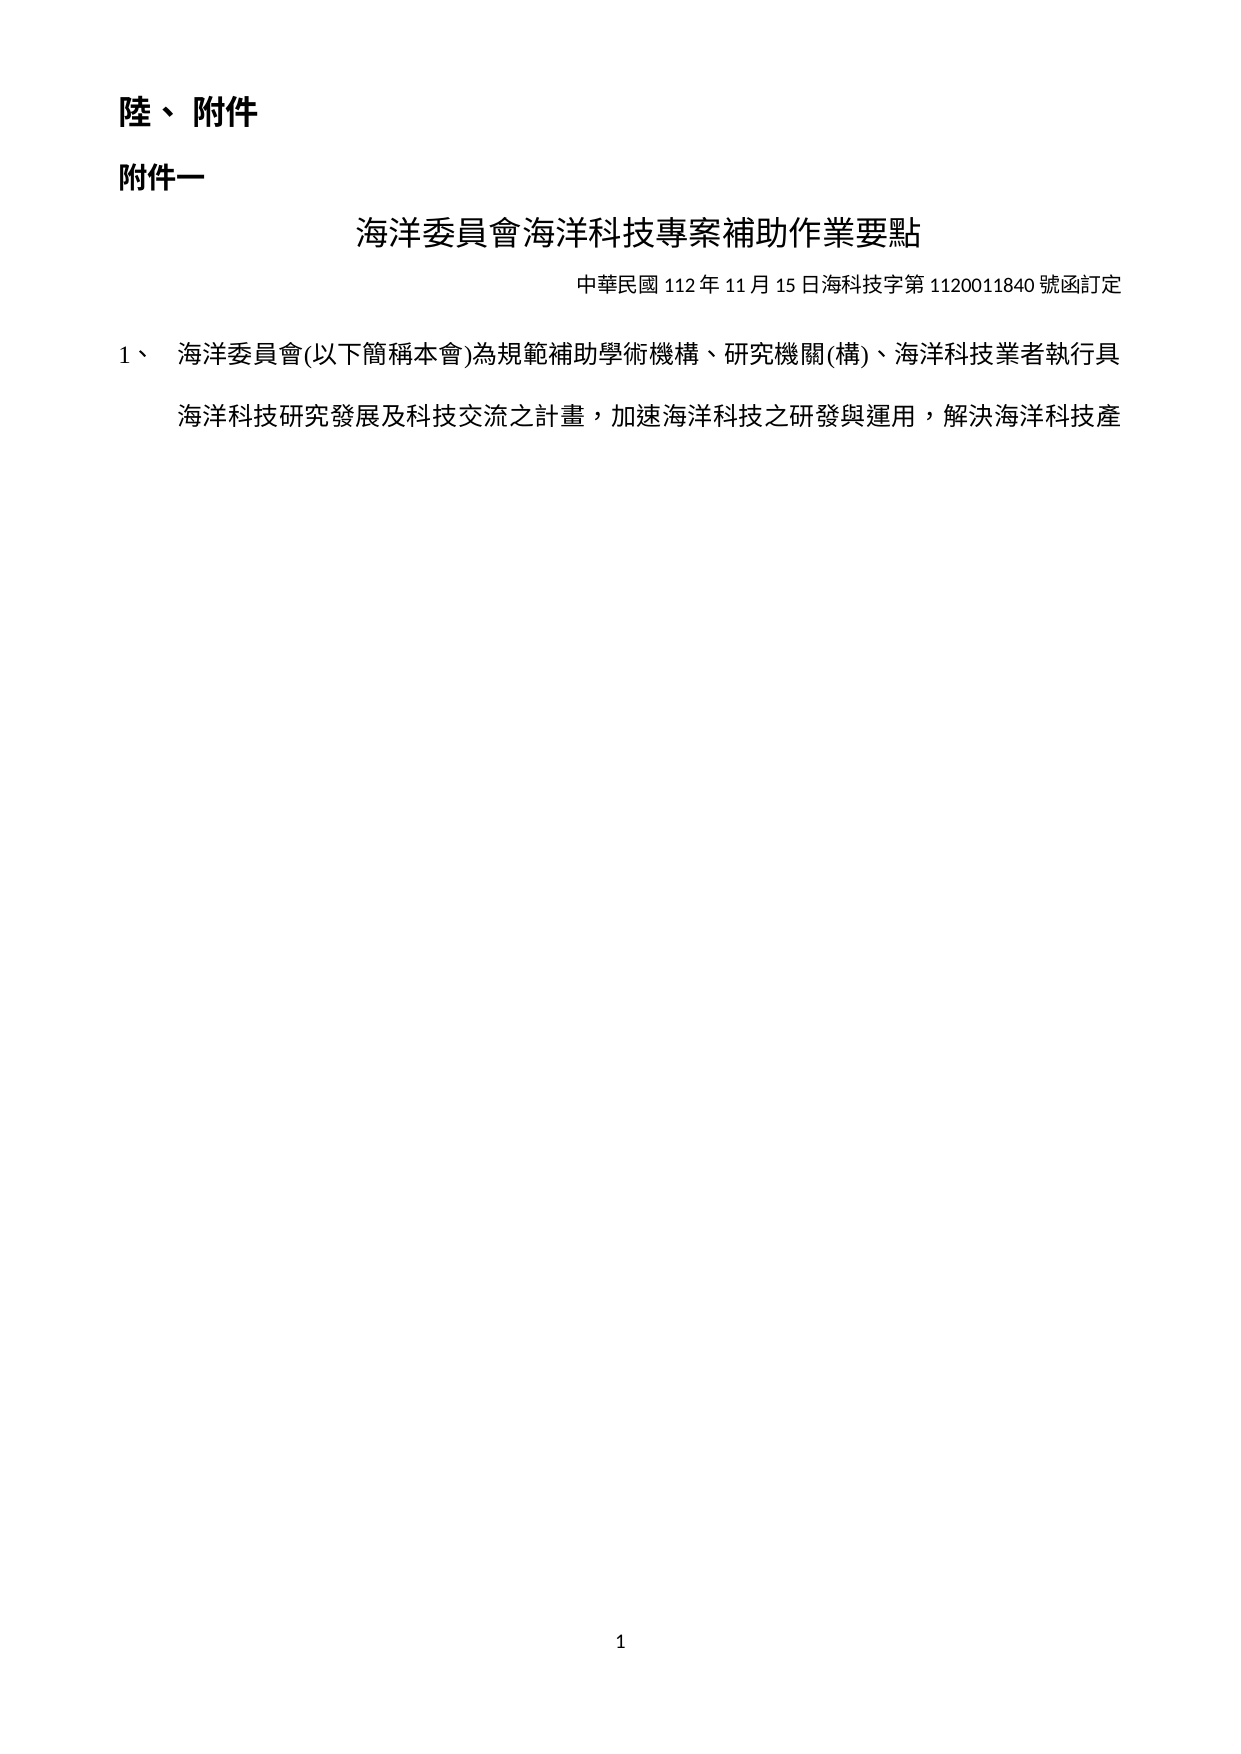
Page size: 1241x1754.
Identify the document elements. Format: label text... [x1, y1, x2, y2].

list 海洋委員會(以下簡稱本會)為規範補助學術機構、研究機關(構)、海洋科技業者執行具海洋科技研究發展及科技交流之計畫，加速海洋科技之研發與運用，解決海洋科技產 [118, 311, 1122, 436]
subtitle 附件一、海洋委員會海洋科技專案補助作業要點 [118, 154, 1122, 197]
list 附件 [118, 85, 1122, 134]
text 中華民國112年11月15日海科技字第1120011840號函訂定 [118, 255, 1122, 301]
text 海洋委員會海洋科技專案補助作業要點 [118, 207, 1122, 255]
